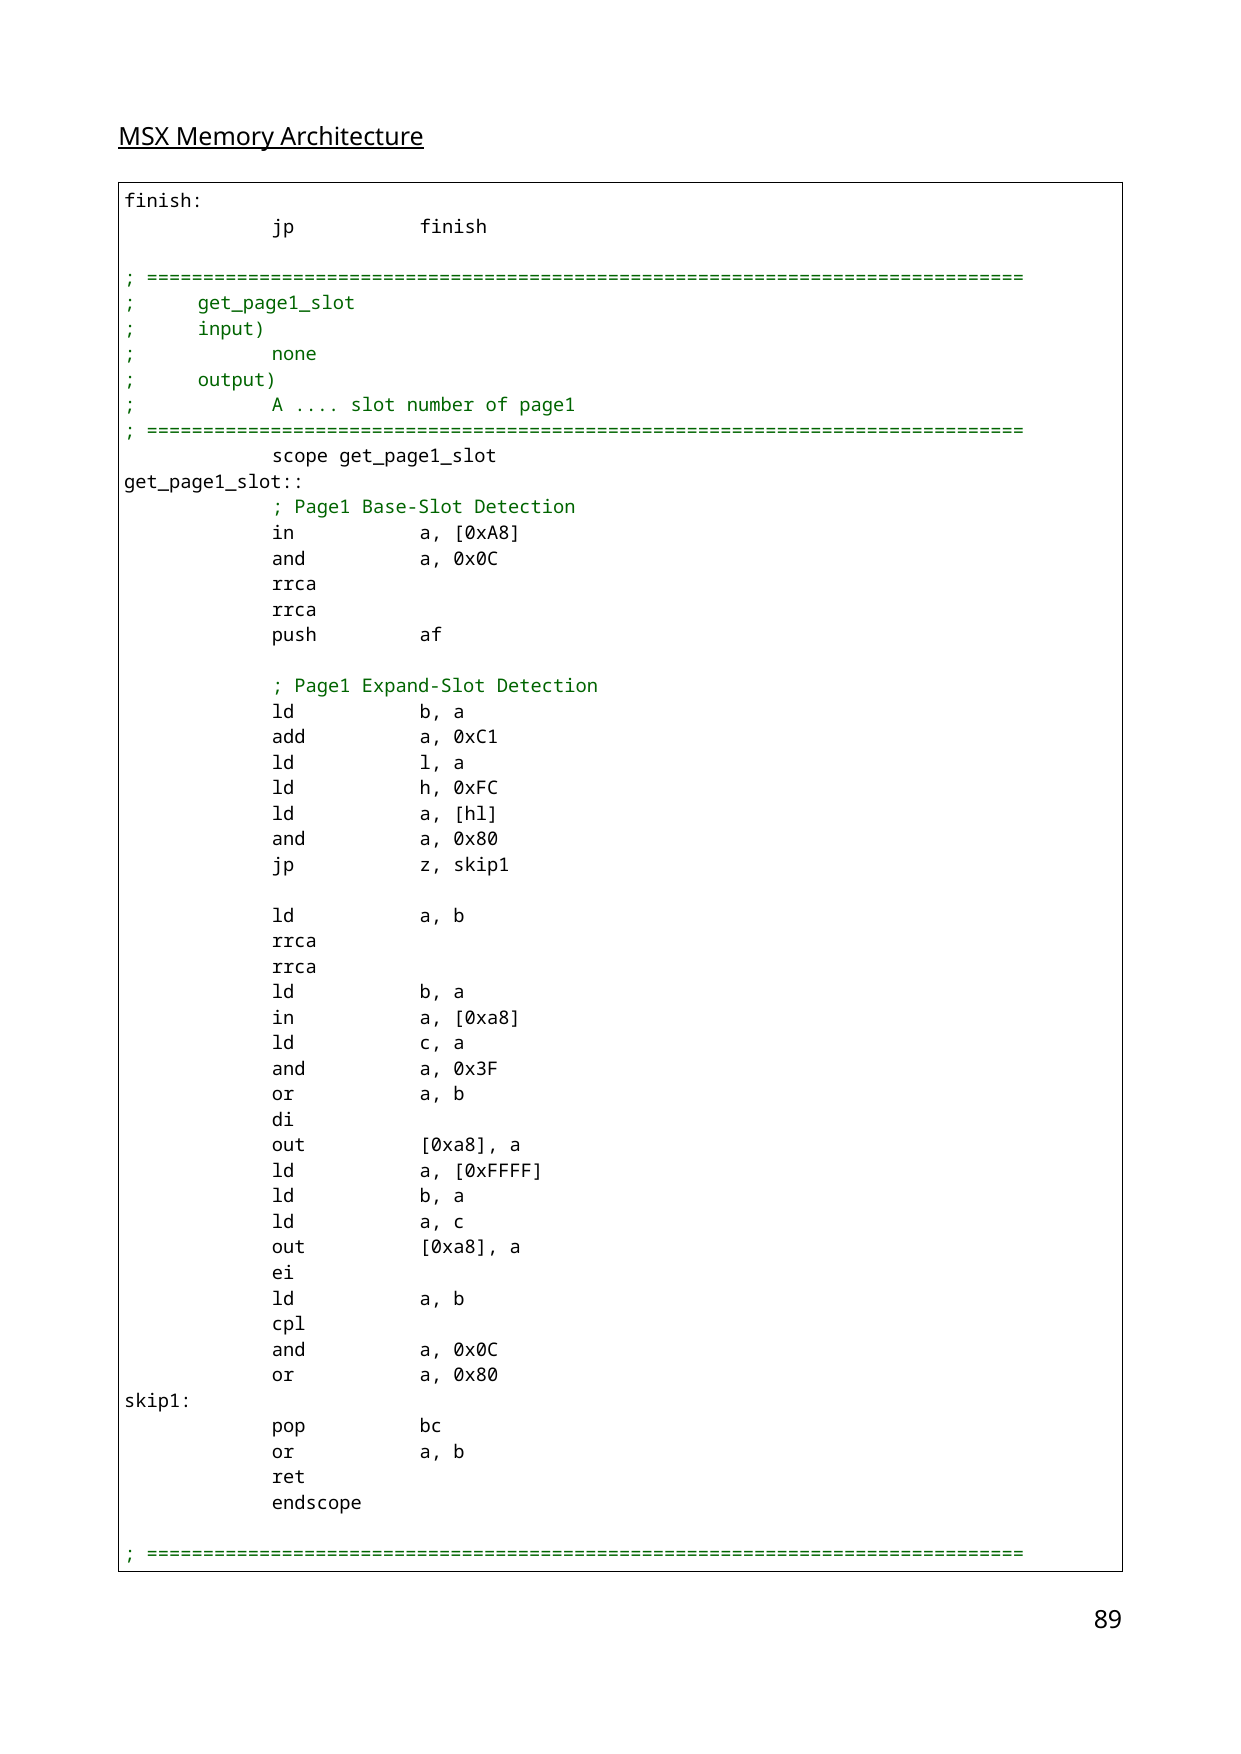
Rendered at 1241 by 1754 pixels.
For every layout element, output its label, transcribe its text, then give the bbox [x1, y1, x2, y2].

table_header finish: jp finish ; ============================================================================== ; get_page1_slot ; input) ; none ; output) ; A .... slot number of page1 ; ============================================================================== scope get_page1_slot get_page1_slot:: ; Page1 Base-Slot Detection in a, [0xA8] and a, 0x0C rrca rrca push af ; Page1 Expand-Slot Detection ld b, a add a, 0xC1 ld l, a ld h, 0xFC ld a, [hl] and a, 0x80 jp z, skip1 ld a, b rrca rrca ld b, a in a, [0xa8] ld c, a and a, 0x3F or a, b di out [0xa8], a ld a, [0xFFFF] ld b, a ld a, c out [0xa8], a ei ld a, b cpl and a, 0x0C or a, 0x80 skip1: pop bc or a, b ret endscope ; ============================================================================== [119, 183, 1122, 1571]
